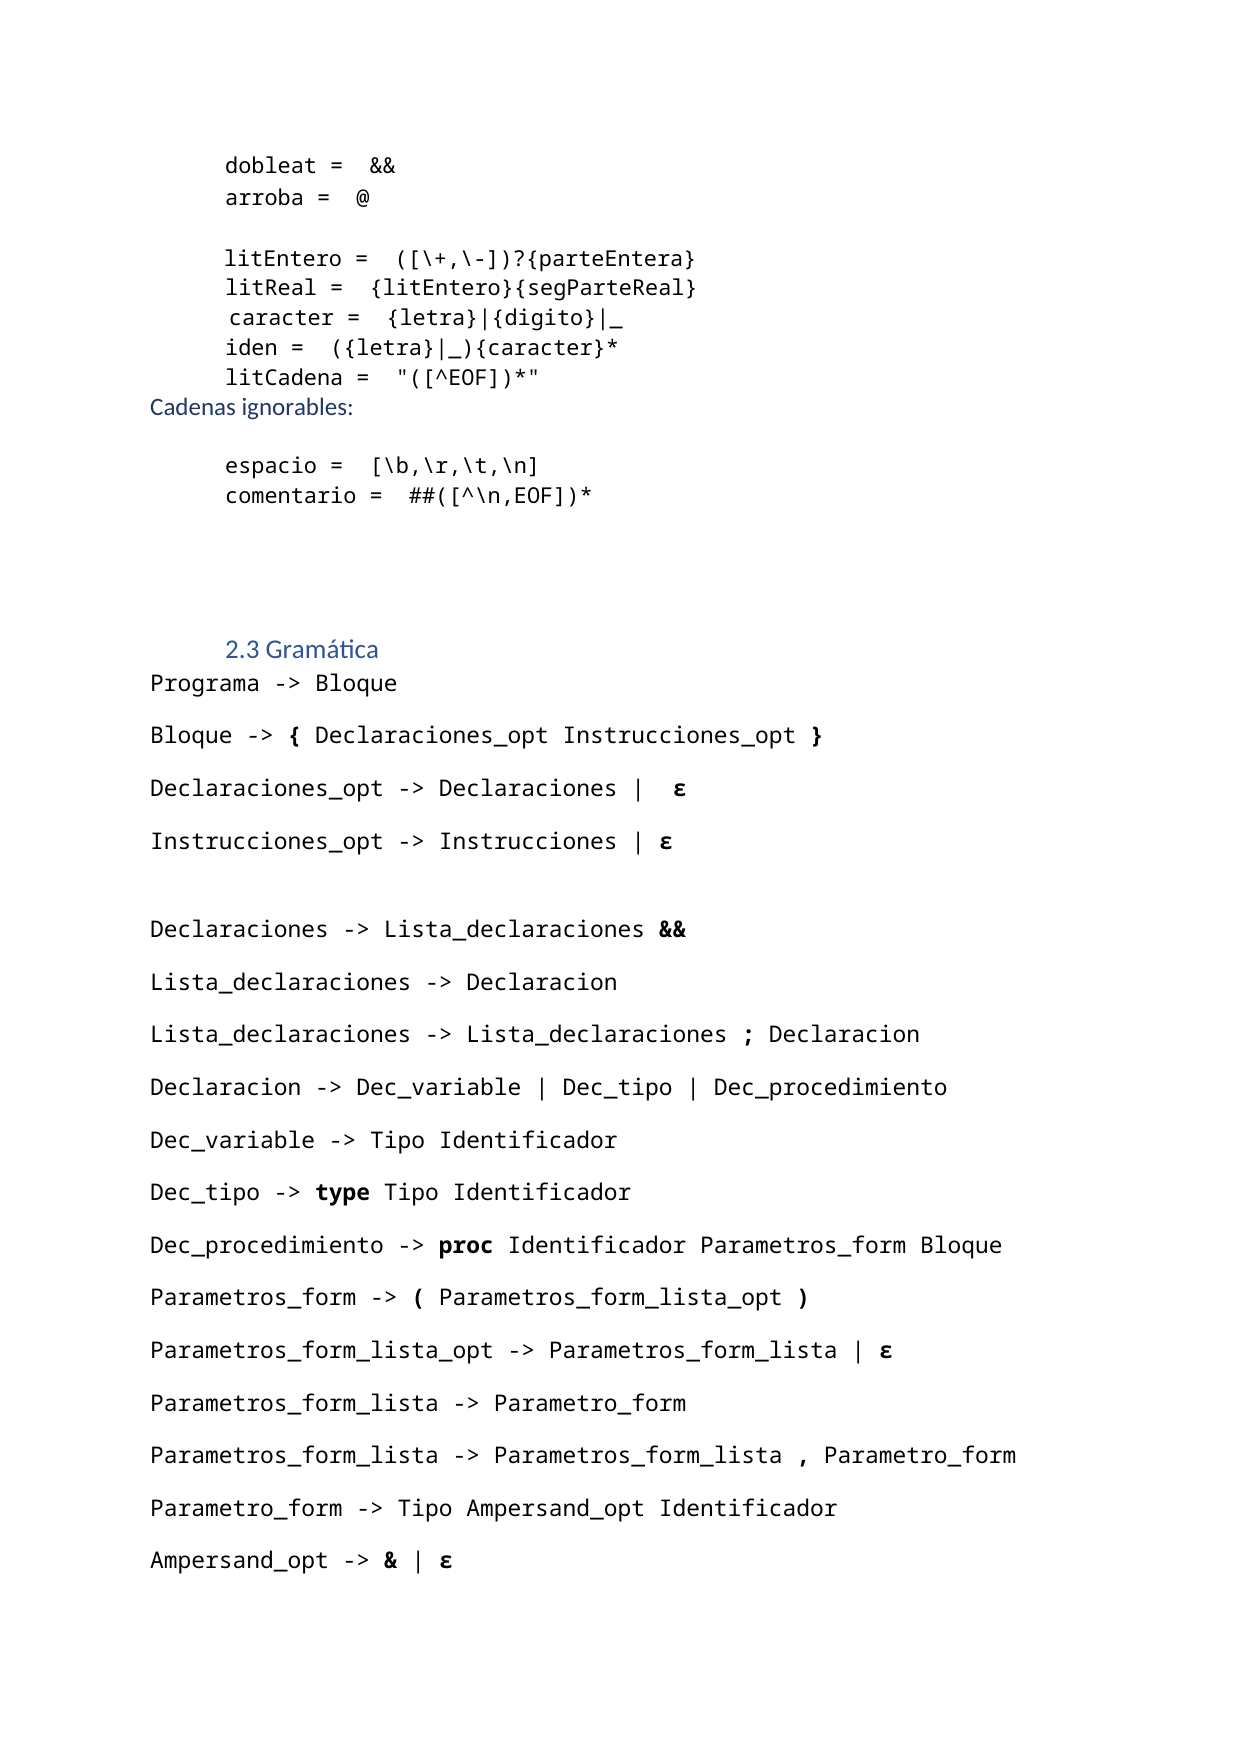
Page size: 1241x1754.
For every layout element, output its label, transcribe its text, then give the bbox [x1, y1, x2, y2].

text Lista_declaraciones -> Declaracion [150, 966, 1090, 997]
text Declaraciones_opt -> Declaraciones | ε [150, 772, 1090, 803]
text litEntero = ([\+,\-])?{parteEntera} litReal = {litEntero}{segParteReal} caracter = {letra}|{digito}|_ iden = ({letra}|_){caracter}* litCadena = "([^EOF])*" [150, 243, 1090, 392]
text Declaraciones -> Lista_declaraciones && [150, 913, 1090, 944]
text Parametros_form_lista -> Parametro_form [150, 1387, 1090, 1418]
text Programa -> Bloque [150, 667, 1090, 698]
text Parametros_form -> ( Parametros_form_lista_opt ) [150, 1281, 1090, 1313]
text Dec_variable -> Tipo Identificador [150, 1123, 1090, 1155]
text Dec_tipo -> type Tipo Identificador [150, 1176, 1090, 1207]
text dobleat = && arroba = @ [150, 150, 1090, 211]
text Declaracion -> Dec_variable | Dec_tipo | Dec_procedimiento [150, 1071, 1090, 1102]
text Parametros_form_lista_opt -> Parametros_form_lista | ε [150, 1334, 1090, 1365]
list 2.3 Gramática [150, 632, 1090, 665]
text Parametro_form -> Tipo Ampersand_opt Identificador [150, 1492, 1090, 1523]
text Parametros_form_lista -> Parametros_form_lista , Parametro_form [150, 1439, 1090, 1470]
text Bloque -> { Declaraciones_opt Instrucciones_opt } [150, 719, 1090, 751]
text Lista_declaraciones -> Lista_declaraciones ; Declaracion [150, 1018, 1090, 1049]
text Ampersand_opt -> & | ε [150, 1544, 1090, 1576]
text espacio = [\b,\r,\t,\n] comentario = ##([^\n,EOF])* [150, 422, 1090, 510]
text Dec_procedimiento -> proc Identificador Parametros_form Bloque [150, 1229, 1090, 1260]
text Instrucciones_opt -> Instrucciones | ε [150, 824, 1090, 856]
text Cadenas ignorables: [150, 392, 1090, 422]
